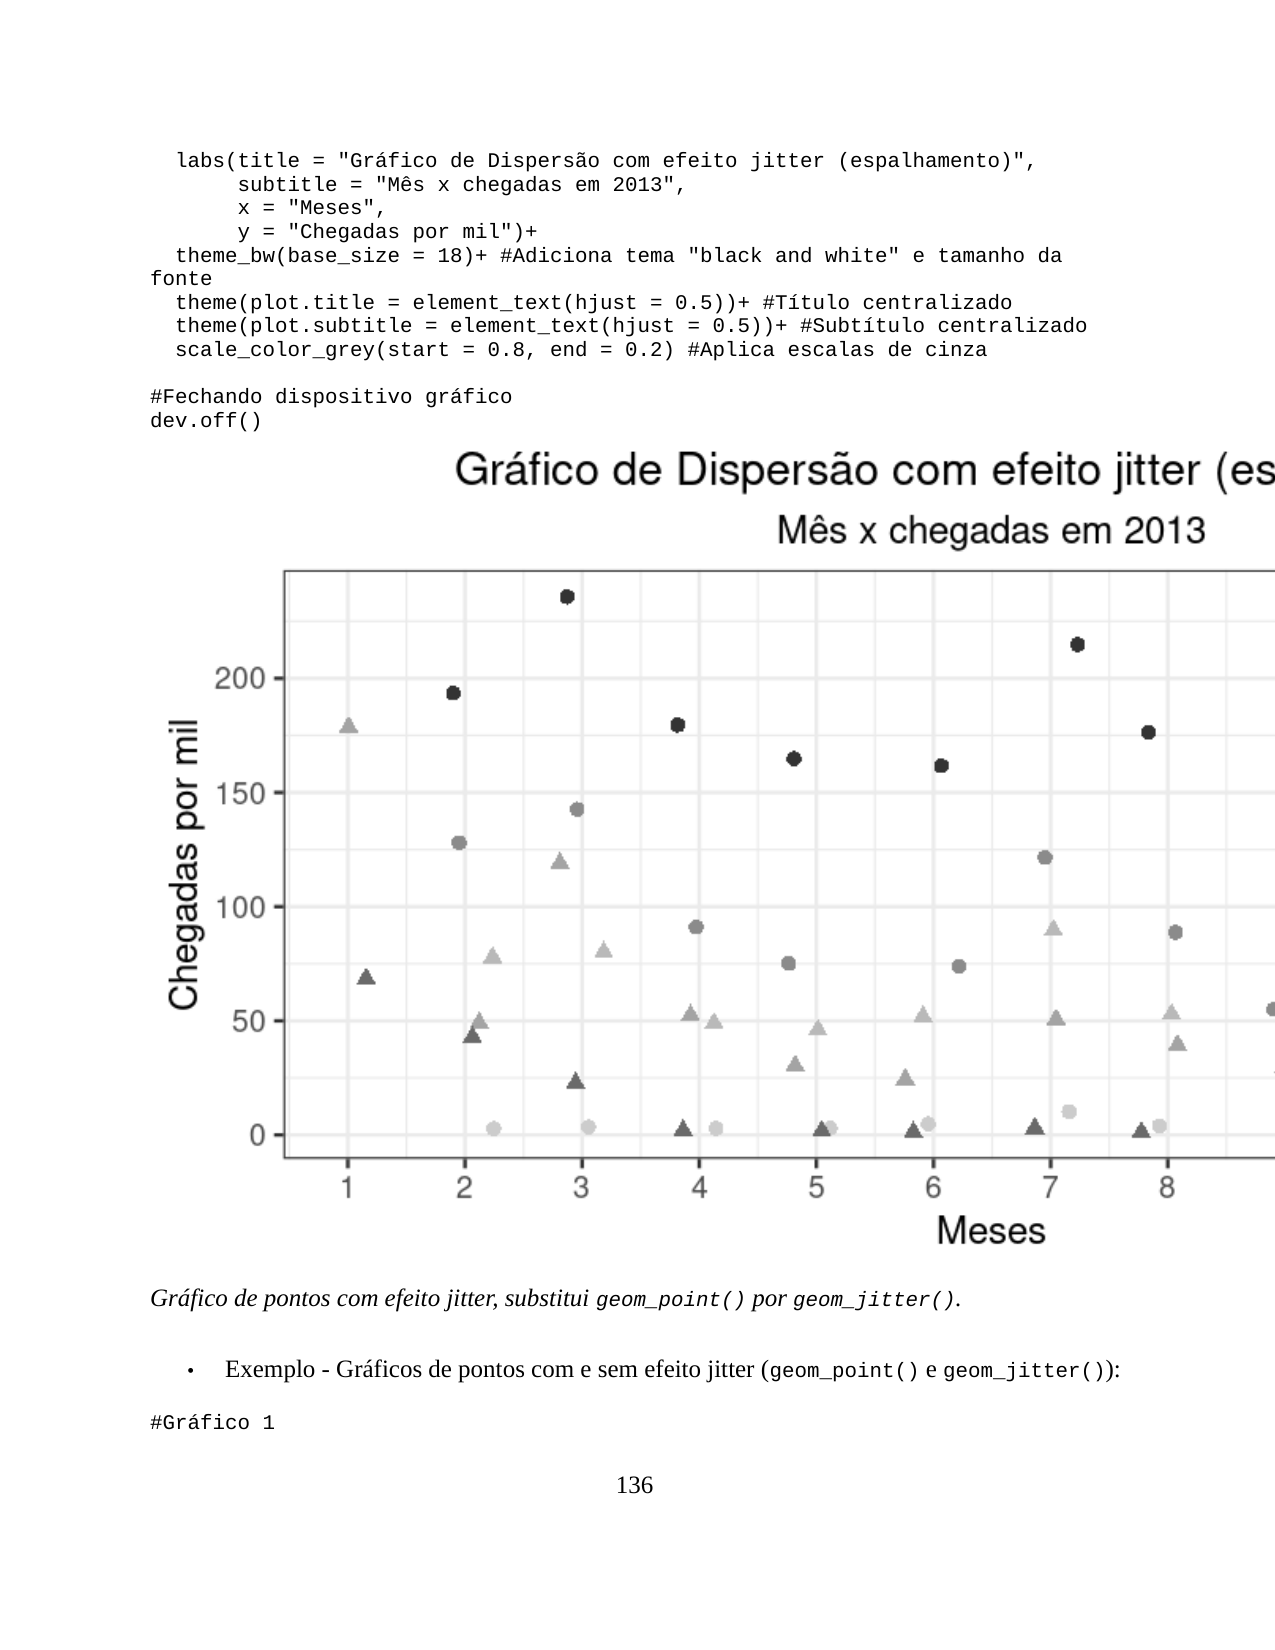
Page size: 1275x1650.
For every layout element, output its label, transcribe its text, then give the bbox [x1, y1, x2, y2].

text #Fechando dispositivo gráfico [150, 386, 1125, 410]
text scale_color_grey(start = 0.8, end = 0.2) #Aplica escalas de cinza [150, 339, 1125, 363]
list Exemplo - Gráficos de pontos com e sem efeito jitter (geom_point() e geom_jitter()): [187, 1354, 1125, 1412]
text theme(plot.subtitle = element_text(hjust = 0.5))+ #Subtítulo centralizado [150, 316, 1125, 339]
picture [150, 433, 1275, 1271]
text #Gráfico 1 [150, 1412, 1125, 1436]
text subtitle = "Mês x chegadas em 2013", [150, 174, 1125, 197]
text dev.off() [150, 410, 1125, 433]
text labs(title = "Gráfico de Dispersão com efeito jitter (espalhamento)", [150, 150, 1125, 174]
text x = "Meses", [150, 197, 1125, 221]
text y = "Chegadas por mil")+ [150, 221, 1125, 244]
text theme(plot.title = element_text(hjust = 0.5))+ #Título centralizado [150, 292, 1125, 316]
text Gráfico de pontos com efeito jitter, substitui geom_point() por geom_jitter(). [150, 1283, 1125, 1313]
text theme_bw(base_size = 18)+ #Adiciona tema "black and white" e tamanho da fonte [150, 244, 1125, 292]
